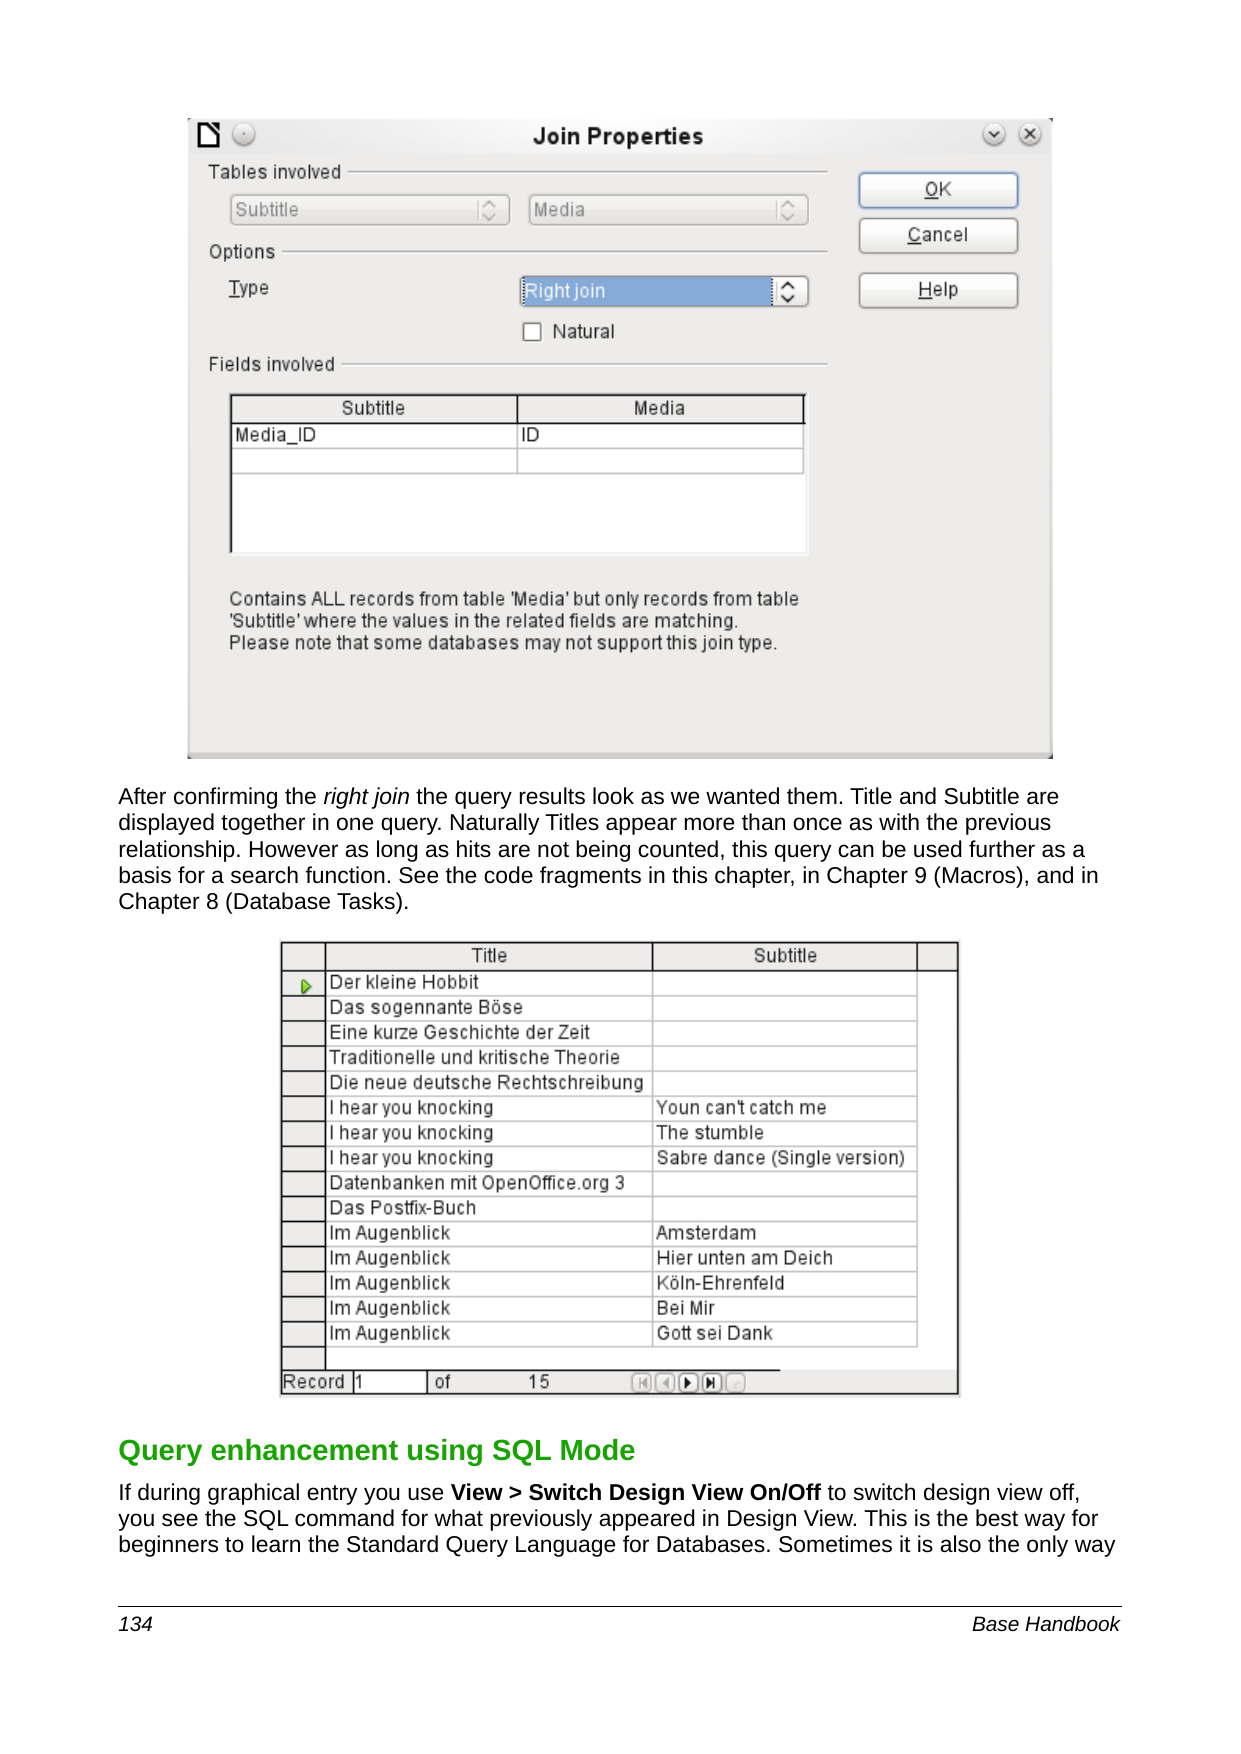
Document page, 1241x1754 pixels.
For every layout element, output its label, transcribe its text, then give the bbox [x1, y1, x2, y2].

picture [278, 939, 962, 1398]
picture [187, 118, 1053, 759]
text If during graphical entry you use View > Switch Design View On/Off to switch design view off, you see the SQL command for what previously appeared in Design View. This is the best way for beginners to learn the Standard Query Language for Databases. Sometimes it is also the only way [118, 1479, 1122, 1558]
text After confirming the right join the query results look as we wanted them. Title and Subtitle are displayed together in one query. Naturally Titles appear more than once as with the previous relationship. However as long as hits are not being counted, this query can be used further as a basis for a search function. See the code fragments in this chapter, in Chapter 9 (Macros), and in Chapter 8 (Database Tasks). [118, 783, 1122, 914]
subtitle Query enhancement using SQL Mode [118, 1433, 1122, 1466]
